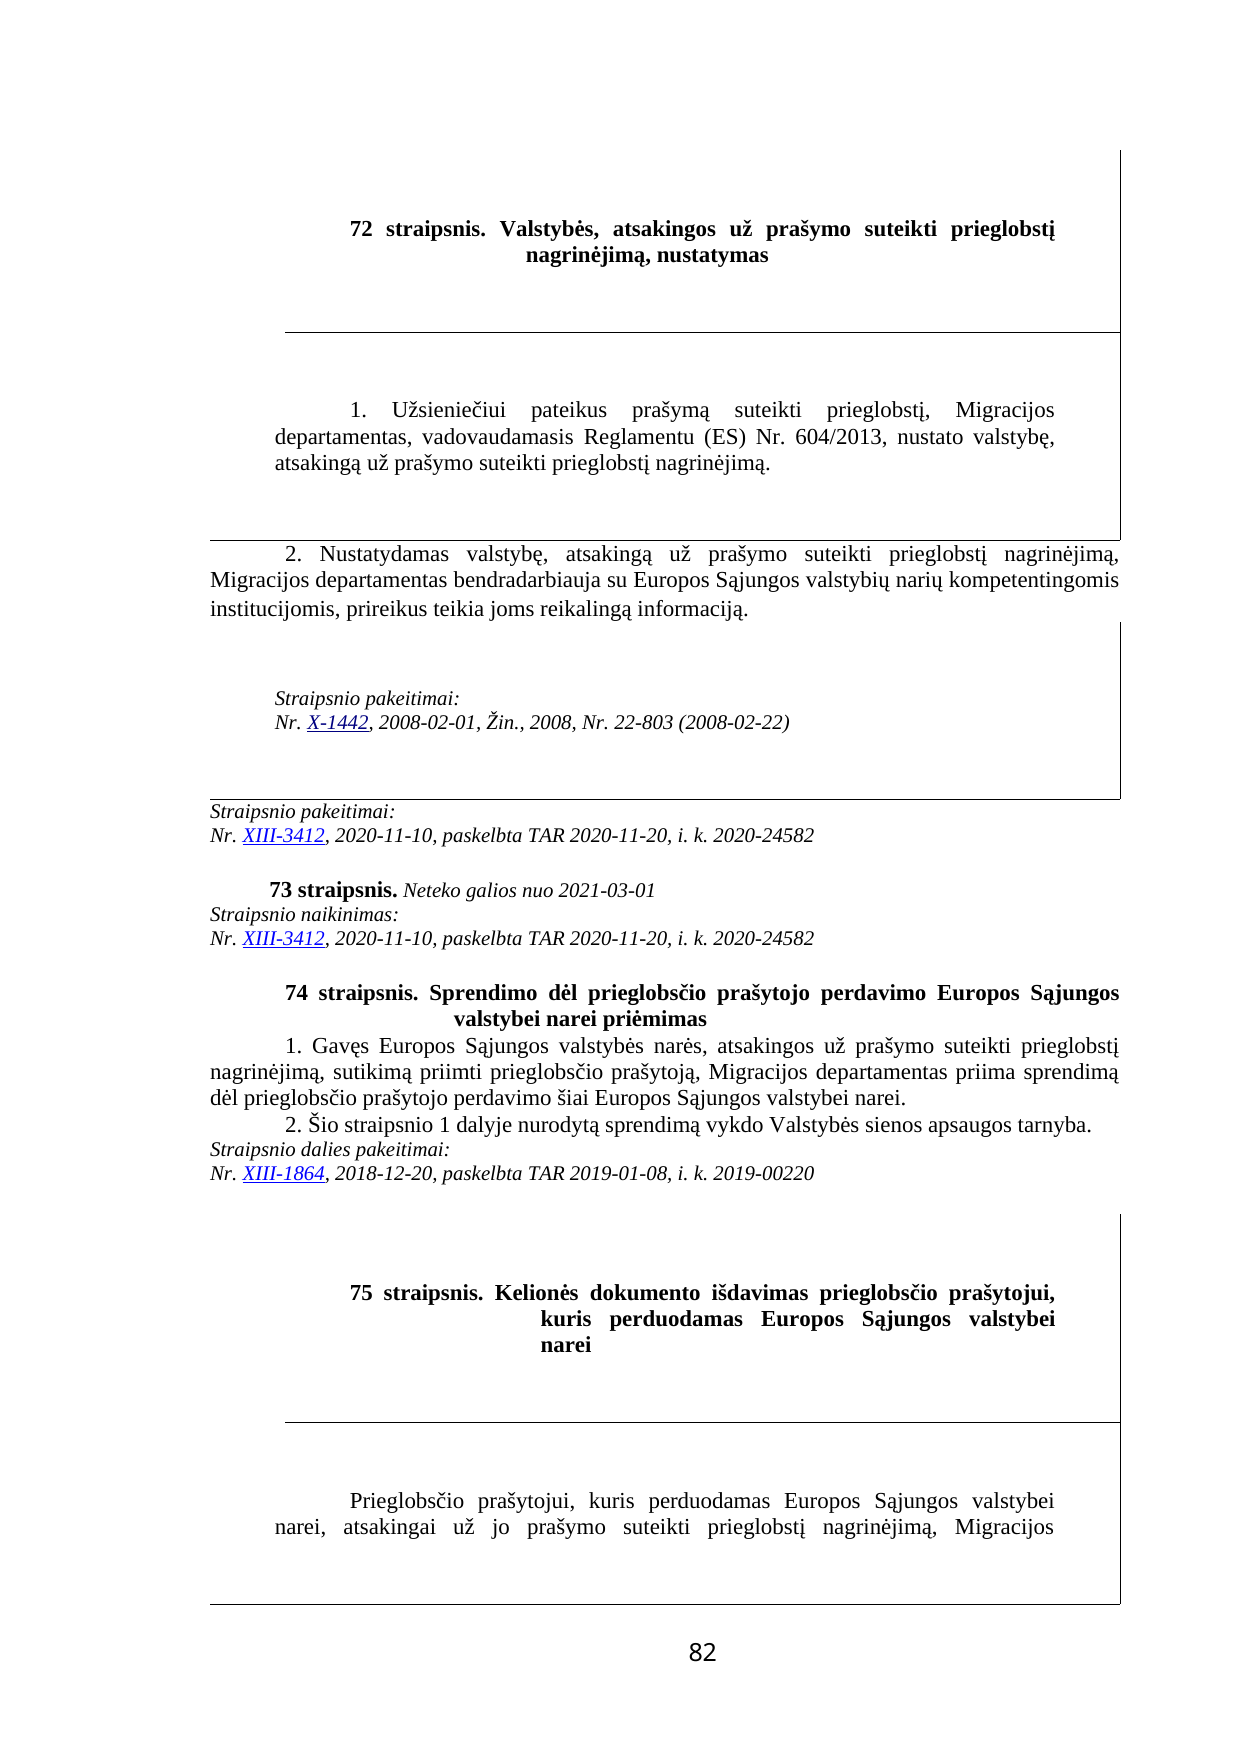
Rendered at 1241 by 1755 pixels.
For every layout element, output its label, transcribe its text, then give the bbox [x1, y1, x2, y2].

text 2. Šio straipsnio 1 dalyje nurodytą sprendimą vykdo Valstybės sienos apsaugos tarnyba. [210, 1111, 1120, 1137]
text 1. Gavęs Europos Sąjungos valstybės narės, atsakingos už prašymo suteikti prieglobstį nagrinėjimą, sutikimą priimti prieglobsčio prašytoją, Migracijos departamentas priima sprendimą dėl prieglobsčio prašytojo perdavimo šiai Europos Sąjungos valstybei narei. [210, 1032, 1120, 1111]
text 72 straipsnis. Valstybės, atsakingos už prašymo suteikti prieglobstį nagrinėjimą, nustatymas [285, 150, 1120, 332]
text 75 straipsnis. Kelionės dokumento išdavimas prieglobsčio prašytojui, kuris perduodamas Europos Sąjungos valstybei narei [285, 1214, 1120, 1422]
text Nr. X-1442, 2008-02-01, Žin., 2008, Nr. 22-803 (2008-02-22) [210, 710, 1120, 799]
text Nr. XIII-3412, 2020-11-10, paskelbta TAR 2020-11-20, i. k. 2020-24582 [210, 926, 1120, 950]
text Straipsnio pakeitimai: [210, 799, 1120, 823]
text Nr. XIII-3412, 2020-11-10, paskelbta TAR 2020-11-20, i. k. 2020-24582 [210, 823, 1120, 847]
text Straipsnio dalies pakeitimai: [210, 1137, 1120, 1161]
text Straipsnio pakeitimai: [210, 622, 1120, 710]
text 74 straipsnis. Sprendimo dėl prieglobsčio prašytojo perdavimo Europos Sąjungos valstybei narei priėmimas [285, 979, 1120, 1032]
text Nr. XIII-1864, 2018-12-20, paskelbta TAR 2019-01-08, i. k. 2019-00220 [210, 1161, 1120, 1185]
text 1. Užsieniečiui pateikus prašymą suteikti prieglobstį, Migracijos departamentas, vadovaudamasis Reglamentu (ES) Nr. 604/2013, nustato valstybę, atsakingą už prašymo suteikti prieglobstį nagrinėjimą. [210, 332, 1120, 540]
text Prieglobsčio prašytojui, kuris perduodamas Europos Sąjungos valstybei narei, atsakingai už jo prašymo suteikti prieglobstį nagrinėjimą, Migracijos [210, 1422, 1120, 1604]
text 73 straipsnis. Neteko galios nuo 2021-03-01 [210, 876, 1120, 902]
text 2. Nustatydamas valstybę, atsakingą už prašymo suteikti prieglobstį nagrinėjimą, Migracijos departamentas bendradarbiauja su Europos Sąjungos valstybių narių kompetentingomis institucijomis, prireikus teikia joms reikalingą informaciją. [210, 540, 1120, 622]
text Straipsnio naikinimas: [210, 902, 1120, 926]
